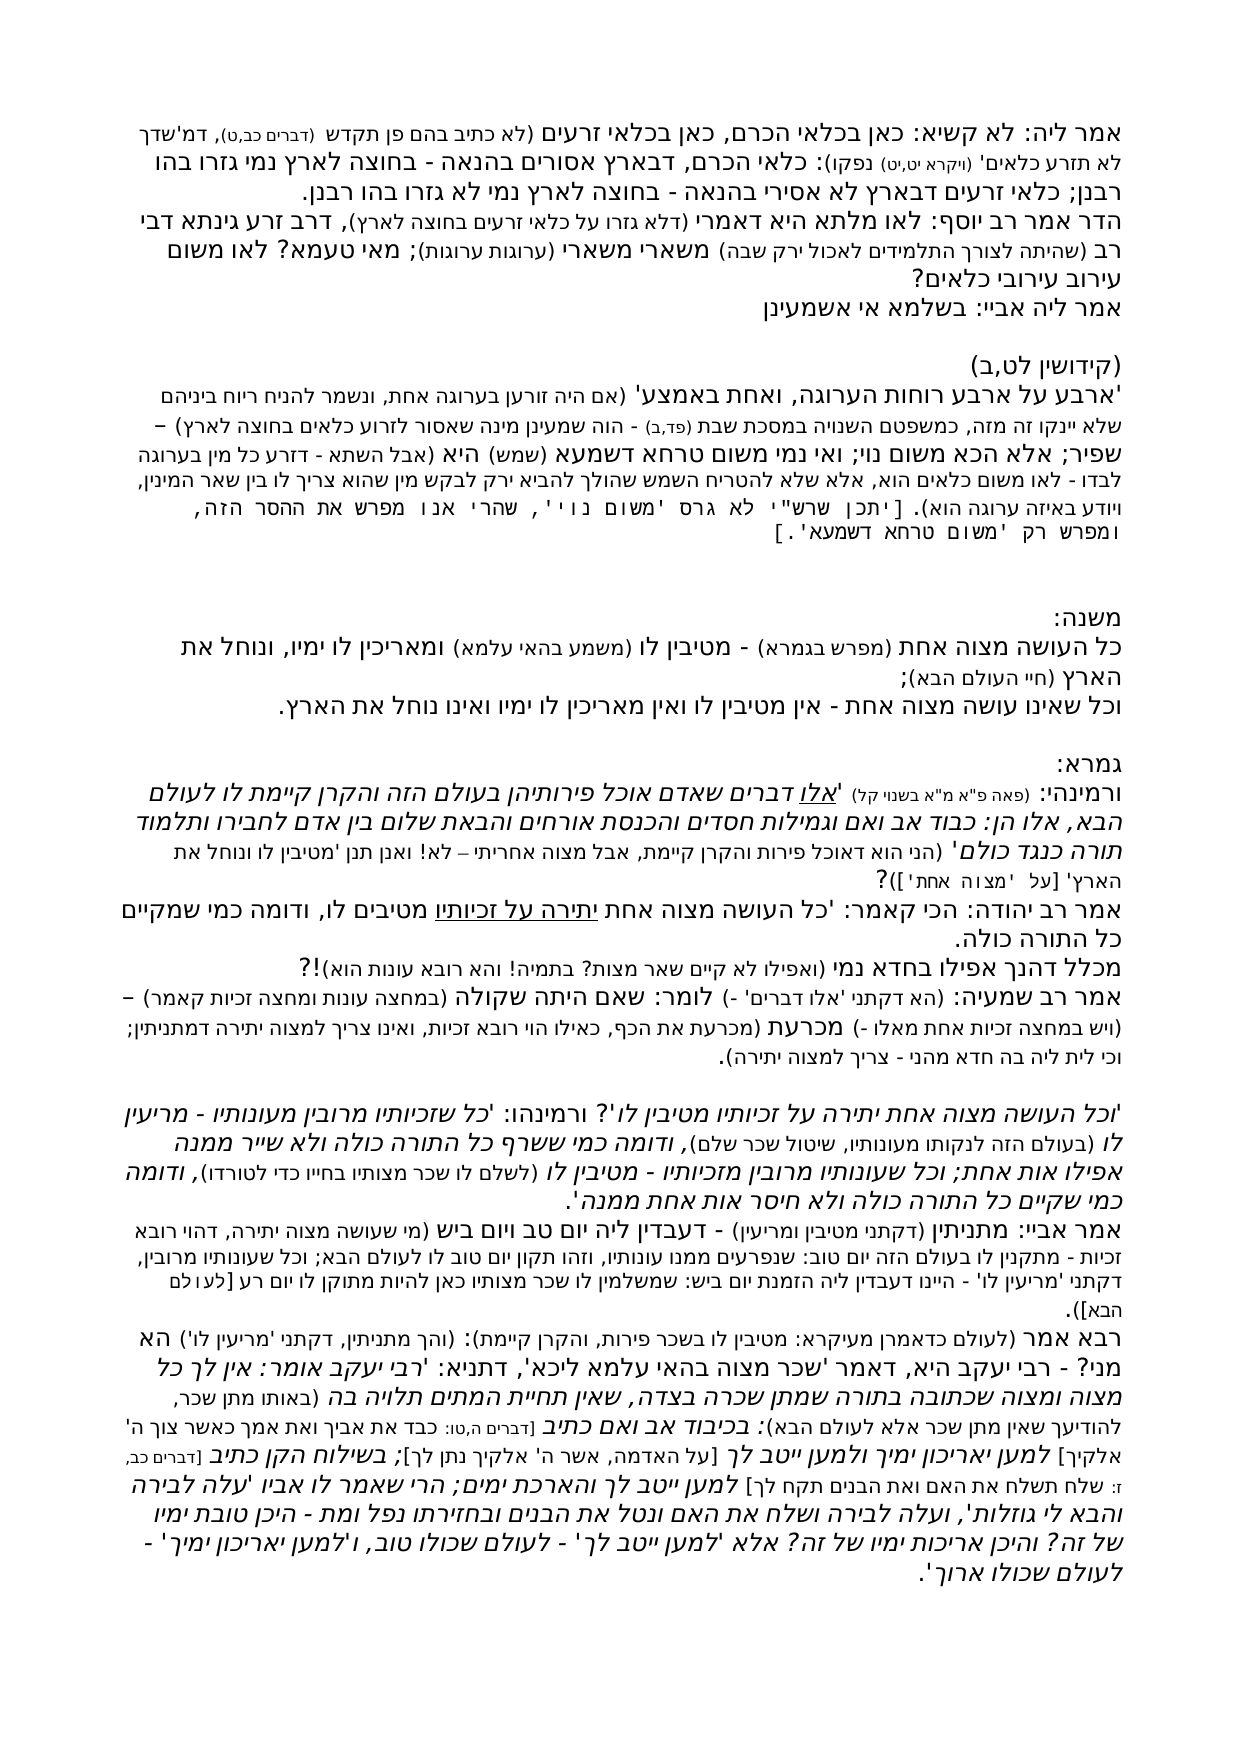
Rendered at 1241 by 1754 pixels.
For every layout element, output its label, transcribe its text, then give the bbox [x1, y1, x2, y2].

text אמר רב יהודה: הכי קאמר: 'כל העושה מצוה אחת יתירה על זכיותיו מטיבים לו, ודומה כמי שמקיים כל התורה כולה. [118, 895, 1122, 953]
text וכל שאינו עושה מצוה אחת - אין מטיבין לו ואין מאריכין לו ימיו ואינו נוחל את הארץ. [118, 691, 1122, 720]
text 'ארבע על ארבע רוחות הערוגה, ואחת באמצע' (אם היה זורען בערוגה אחת, ונשמר להניח ריוח ביניהם שלא יינקו זה מזה, כמשפטם השנויה במסכת שבת (פד,ב) - הוה שמעינן מינה שאסור לזרוע כלאים בחוצה לארץ) – שפיר; אלא הכא משום נוי; ואי נמי משום טרחא דשמעא (שמש) היא (אבל השתא - דזרע כל מין בערוגה לבדו - לאו משום כלאים הוא, אלא שלא להטריח השמש שהולך להביא ירק לבקש מין שהוא צריך לו בין שאר המינין, ויודע באיזה ערוגה הוא). [יתכן שרש"י לא גרס 'משום נוי', שהרי אנו מפרש את ההסר הזה, ומפרש רק 'משום טרחא דשמעא'.] [118, 381, 1122, 546]
text מכלל דהנך אפילו בחדא נמי (ואפילו לא קיים שאר מצות? בתמיה! והא רובא עונות הוא)!? [118, 953, 1122, 982]
text אמר רב שמעיה: (הא דקתני 'אלו דברים' -) לומר: שאם היתה שקולה (במחצה עונות ומחצה זכיות קאמר) – (ויש במחצה זכיות אחת מאלו -) מכרעת (מכרעת את הכף, כאילו הוי רובא זכיות, ואינו צריך למצוה יתירה דמתניתין; וכי לית ליה בה חדא מהני - צריך למצוה יתירה). [118, 982, 1122, 1070]
text אמר אביי: מתניתין (דקתני מטיבין ומריעין) - דעבדין ליה יום טב ויום ביש (מי שעושה מצוה יתירה, דהוי רובא זכיות - מתקנין לו בעולם הזה יום טוב: שנפרעים ממנו עונותיו, וזהו תקון יום טוב לו לעולם הבא; וכל שעונותיו מרובין, דקתני 'מריעין לו' - היינו דעבדין ליה הזמנת יום ביש: שמשלמין לו שכר מצותיו כאן להיות מתוקן לו יום רע [לעולם הבא]). [118, 1216, 1122, 1323]
text ורמינהי: (פאה פ"א מ"א בשנוי קל) 'אלו דברים שאדם אוכל פירותיהן בעולם הזה והקרן קיימת לו לעולם הבא, אלו הן: כבוד אב ואם וגמילות חסדים והכנסת אורחים והבאת שלום בין אדם לחבירו ותלמוד תורה כנגד כולם' (הני הוא דאוכל פירות והקרן קיימת, אבל מצוה אחריתי – לא! ואנן תנן 'מטיבין לו ונוחל את הארץ' [על 'מצוה אחת'])? [118, 778, 1122, 895]
text כל העושה מצוה אחת (מפרש בגמרא) - מטיבין לו (משמע בהאי עלמא) ומאריכין לו ימיו, ונוחל את הארץ (חיי העולם הבא); [118, 632, 1122, 691]
text 'וכל העושה מצוה אחת יתירה על זכיותיו מטיבין לו'? ורמינהו: 'כל שזכיותיו מרובין מעונותיו - מריעין לו (בעולם הזה לנקותו מעונותיו, שיטול שכר שלם), ודומה כמי ששרף כל התורה כולה ולא שייר ממנה אפילו אות אחת; וכל שעונותיו מרובין מזכיותיו - מטיבין לו (לשלם לו שכר מצותיו בחייו כדי לטורדו), ודומה כמי שקיים כל התורה כולה ולא חיסר אות אחת ממנה'. [118, 1099, 1122, 1216]
text רבא אמר (לעולם כדאמרן מעיקרא: מטיבין לו בשכר פירות, והקרן קיימת): (והך מתניתין, דקתני 'מריעין לו') הא מני? - רבי יעקב היא, דאמר 'שכר מצוה בהאי עלמא ליכא', דתניא: 'רבי יעקב אומר: אין לך כל מצוה ומצוה שכתובה בתורה שמתן שכרה בצדה, שאין תחיית המתים תלויה בה (באותו מתן שכר, להודיעך שאין מתן שכר אלא לעולם הבא): בכיבוד אב ואם כתיב [דברים ה,טו: כבד את אביך ואת אמך כאשר צוך ה' אלקיך] למען יאריכון ימיך ולמען ייטב לך [על האדמה, אשר ה' אלקיך נתן לך]; בשילוח הקן כתיב [דברים כב,ז: שלח תשלח את האם ואת הבנים תקח לך] למען ייטב לך והארכת ימים; הרי שאמר לו אביו 'עלה לבירה והבא לי גוזלות', ועלה לבירה ושלח את האם ונטל את הבנים ובחזירתו נפל ומת - היכן טובת ימיו של זה? והיכן אריכות ימיו של זה? אלא 'למען ייטב לך' - לעולם שכולו טוב, ו'למען יאריכון ימיך' - לעולם שכולו ארוך'. [118, 1323, 1122, 1587]
text משנה: [118, 603, 1122, 632]
text גמרא: [118, 749, 1122, 778]
text הדר אמר רב יוסף: לאו מלתא היא דאמרי (דלא גזרו על כלאי זרעים בחוצה לארץ), דרב זרע גינתא דבי רב (שהיתה לצורך התלמידים לאכול ירק שבה) משארי משארי (ערוגות ערוגות); מאי טעמא? לאו משום עירוב עירובי כלאים? [118, 206, 1122, 293]
text אמר ליה אביי: בשלמא אי אשמעינן [118, 293, 1122, 323]
text (קידושין לט,ב) [118, 351, 1122, 381]
text אמר ליה: לא קשיא: כאן בכלאי הכרם, כאן בכלאי זרעים (לא כתיב בהם פן תקדש (דברים כב,ט), דמ'שדך לא תזרע כלאים' (ויקרא יט,יט) נפקו): כלאי הכרם, דבארץ אסורים בהנאה - בחוצה לארץ נמי גזרו בהו רבנן; כלאי זרעים דבארץ לא אסירי בהנאה - בחוצה לארץ נמי לא גזרו בהו רבנן. [118, 118, 1122, 206]
